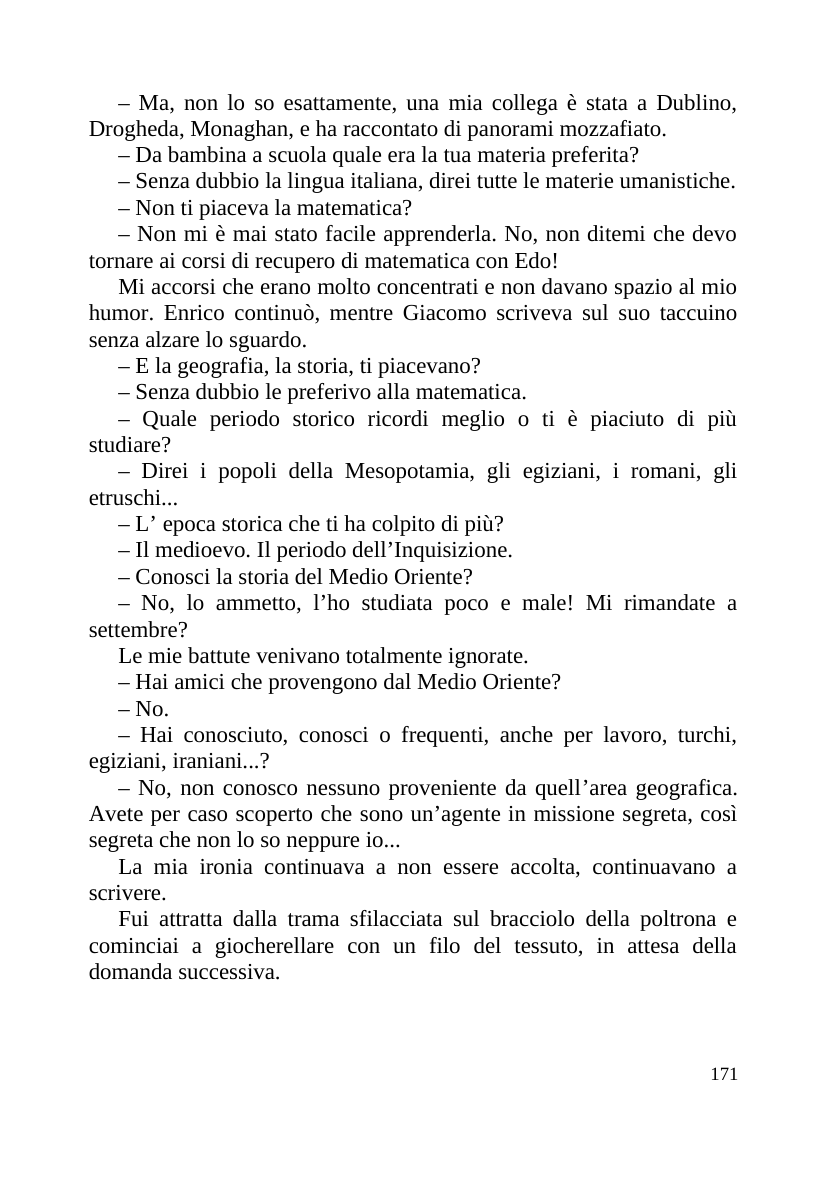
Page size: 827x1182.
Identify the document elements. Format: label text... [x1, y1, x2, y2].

text – Quale periodo storico ricordi meglio o ti è piaciuto di più studiare? [88, 405, 738, 457]
text – Hai conosciuto, conosci o frequenti, anche per lavoro, turchi, egiziani, iraniani...? [88, 721, 738, 774]
text Fui attratta dalla trama sfilacciata sul bracciolo della poltrona e cominciai a giocherellare con un filo del tessuto, in attesa della domanda successiva. [88, 906, 738, 984]
text – Senza dubbio le preferivo alla matematica. [88, 378, 738, 405]
text – Il medioevo. Il periodo dell’Inquisizione. [88, 537, 738, 563]
text – Non ti piaceva la matematica? [88, 194, 738, 220]
text – Da bambina a scuola quale era la tua materia preferita? [88, 141, 738, 168]
text – E la geografia, la storia, ti piacevano? [88, 352, 738, 378]
text – L’ epoca storica che ti ha colpito di più? [88, 510, 738, 537]
text La mia ironia continuava a non essere accolta, continuavano a scrivere. [88, 853, 738, 906]
text – Ma, non lo so esattamente, una mia collega è stata a Dublino, Drogheda, Monaghan, e ha raccontato di panorami mozzafiato. [88, 88, 738, 141]
text – Hai amici che provengono dal Medio Oriente? [88, 668, 738, 695]
text – No. [88, 695, 738, 721]
text – Senza dubbio la lingua italiana, direi tutte le materie umanistiche. [88, 168, 738, 194]
text – No, lo ammetto, l’ho studiata poco e male! Mi rimandate a settembre? [88, 589, 738, 642]
text – Conosci la storia del Medio Oriente? [88, 563, 738, 589]
text – Direi i popoli della Mesopotamia, gli egiziani, i romani, gli etruschi... [88, 457, 738, 510]
text – No, non conosco nessuno proveniente da quell’area geografica. Avete per caso scoperto che sono un’agente in missione segreta, così segreta che non lo so neppure io... [88, 774, 738, 853]
text Mi accorsi che erano molto concentrati e non davano spazio al mio humor. Enrico continuò, mentre Giacomo scriveva sul suo taccuino senza alzare lo sguardo. [88, 273, 738, 352]
text Le mie battute venivano totalmente ignorate. [88, 642, 738, 668]
text – Non mi è mai stato facile apprenderla. No, non ditemi che devo tornare ai corsi di recupero di matematica con Edo! [88, 220, 738, 273]
